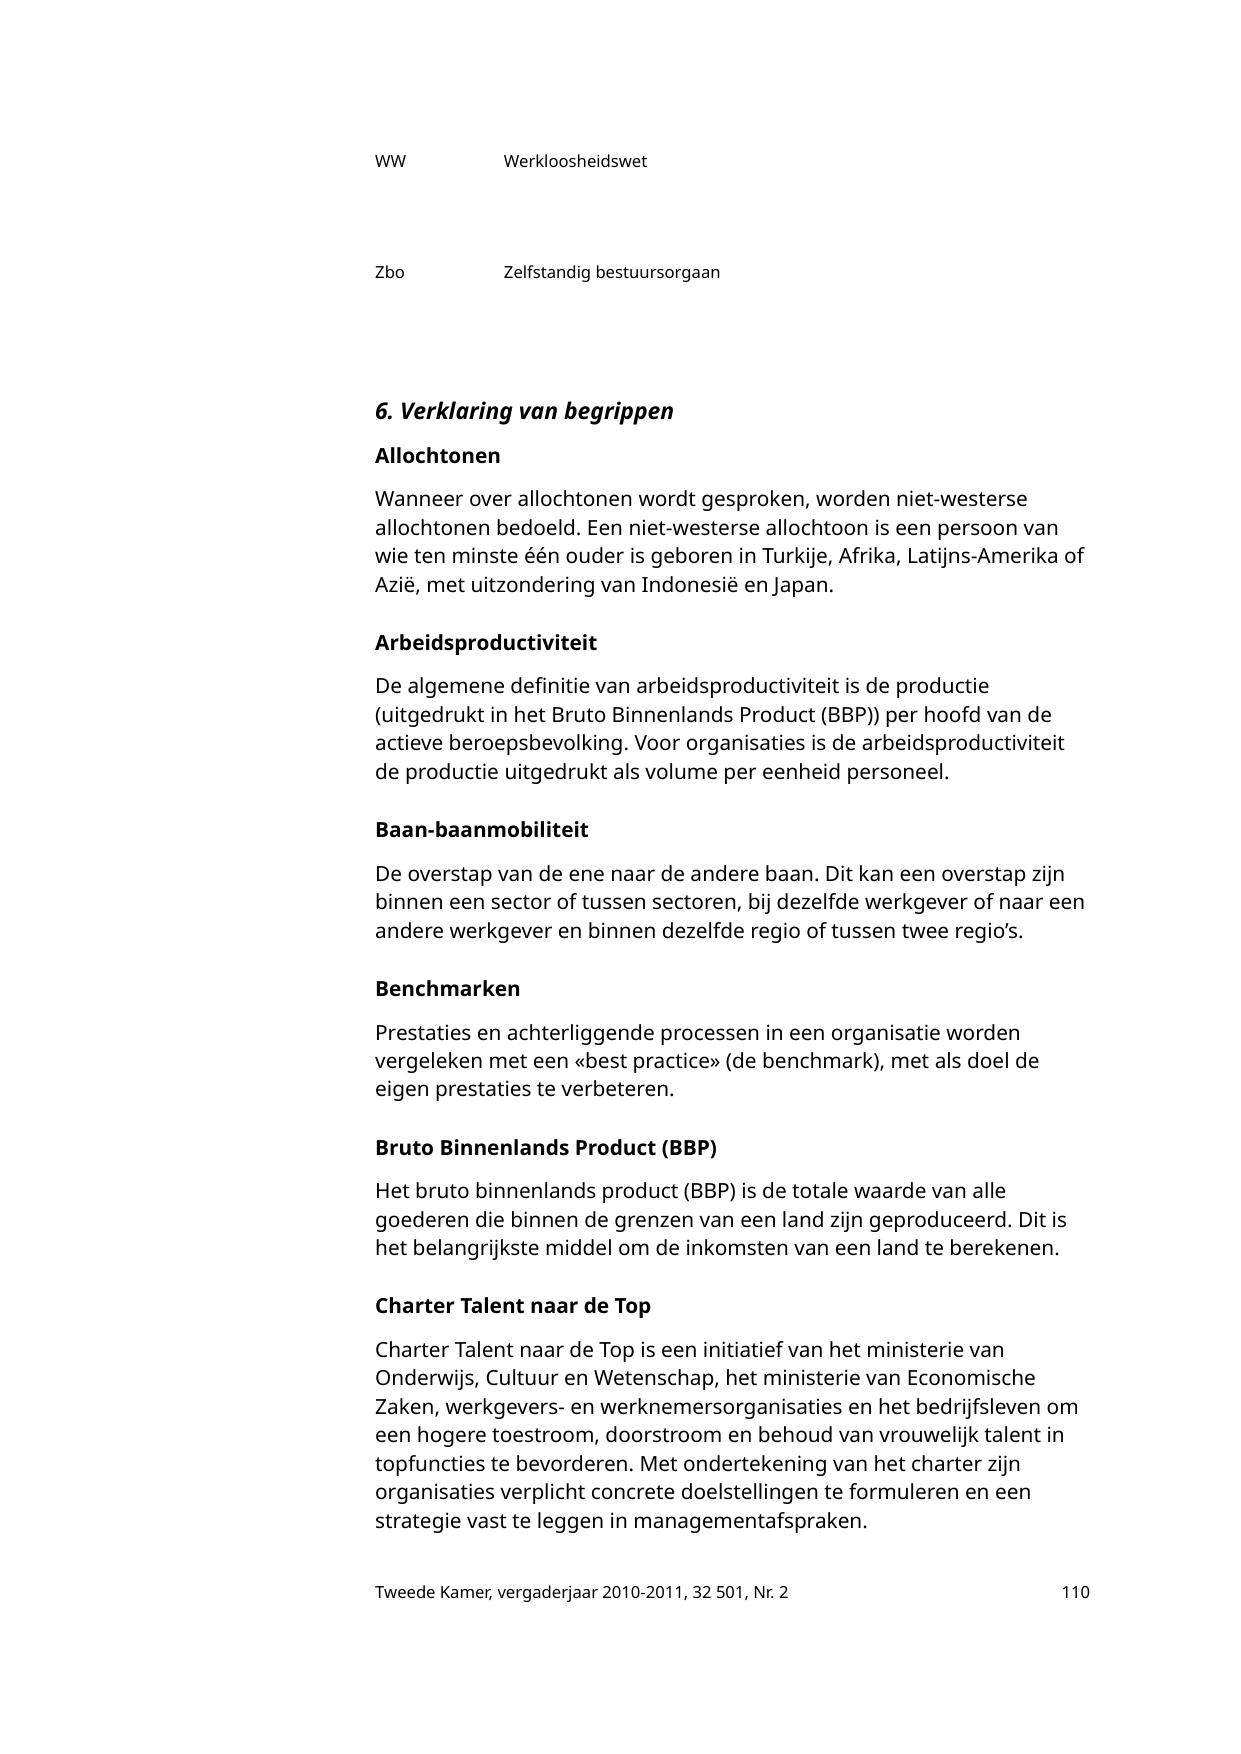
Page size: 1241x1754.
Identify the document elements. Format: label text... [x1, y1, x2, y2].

text Baan-baanmobiliteit [375, 815, 1090, 844]
text Arbeidsproductiviteit [375, 628, 1090, 657]
text Het bruto binnenlands product (BBP) is de totale waarde van alle goederen die binnen de grenzen van een land zijn geproduceerd. Dit is het belangrijkste middel om de inkomsten van een land te berekenen. [375, 1176, 1090, 1262]
table_cell WW [375, 150, 504, 203]
subtitle 6. Verklaring van begrippen [375, 395, 1090, 426]
table_cell [504, 203, 1090, 261]
text Benchmarken [375, 974, 1090, 1003]
table_cell [375, 203, 504, 261]
text Wanneer over allochtonen wordt gesproken, worden niet-westerse allochtonen bedoeld. Een niet-westerse allochtoon is een persoon van wie ten minste één ouder is geboren in Turkije, Afrika, Latijns-Amerika of Azië, met uitzondering van Indonesië en Japan. [375, 484, 1090, 598]
text De algemene definitie van arbeidsproductiviteit is de productie (uitgedrukt in het Bruto Binnenlands Product (BBP)) per hoofd van de actieve beroepsbevolking. Voor organisaties is de arbeidsproductiviteit de productie uitgedrukt als volume per eenheid personeel. [375, 672, 1090, 785]
text De overstap van de ene naar de andere baan. Dit kan een overstap zijn binnen een sector of tussen sectoren, bij dezelfde werkgever of naar een andere werkgever en binnen dezelfde regio of tussen twee regio’s. [375, 859, 1090, 944]
text Charter Talent naar de Top is een initiatief van het ministerie van Onderwijs, Cultuur en Wetenschap, het ministerie van Economische Zaken, werkgevers- en werknemersorganisaties en het bedrijfsleven om een hogere toestroom, doorstroom en behoud van vrouwelijk talent in topfuncties te bevorderen. Met ondertekening van het charter zijn organisaties verplicht concrete doelstellingen te formuleren en een strategie vast te leggen in managementafspraken. [375, 1335, 1090, 1534]
table_cell Werkloosheidswet [504, 150, 1090, 203]
table_cell Zbo [375, 261, 504, 314]
text Charter Talent naar de Top [375, 1292, 1090, 1320]
text Bruto Binnenlands Product (BBP) [375, 1133, 1090, 1161]
table_cell Zelfstandig bestuursorgaan [504, 261, 1090, 314]
text Allochtonen [375, 441, 1090, 469]
text Prestaties en achterliggende processen in een organisatie worden vergeleken met een «best practice» (de benchmark), met als doel de eigen prestaties te verbeteren. [375, 1018, 1090, 1103]
